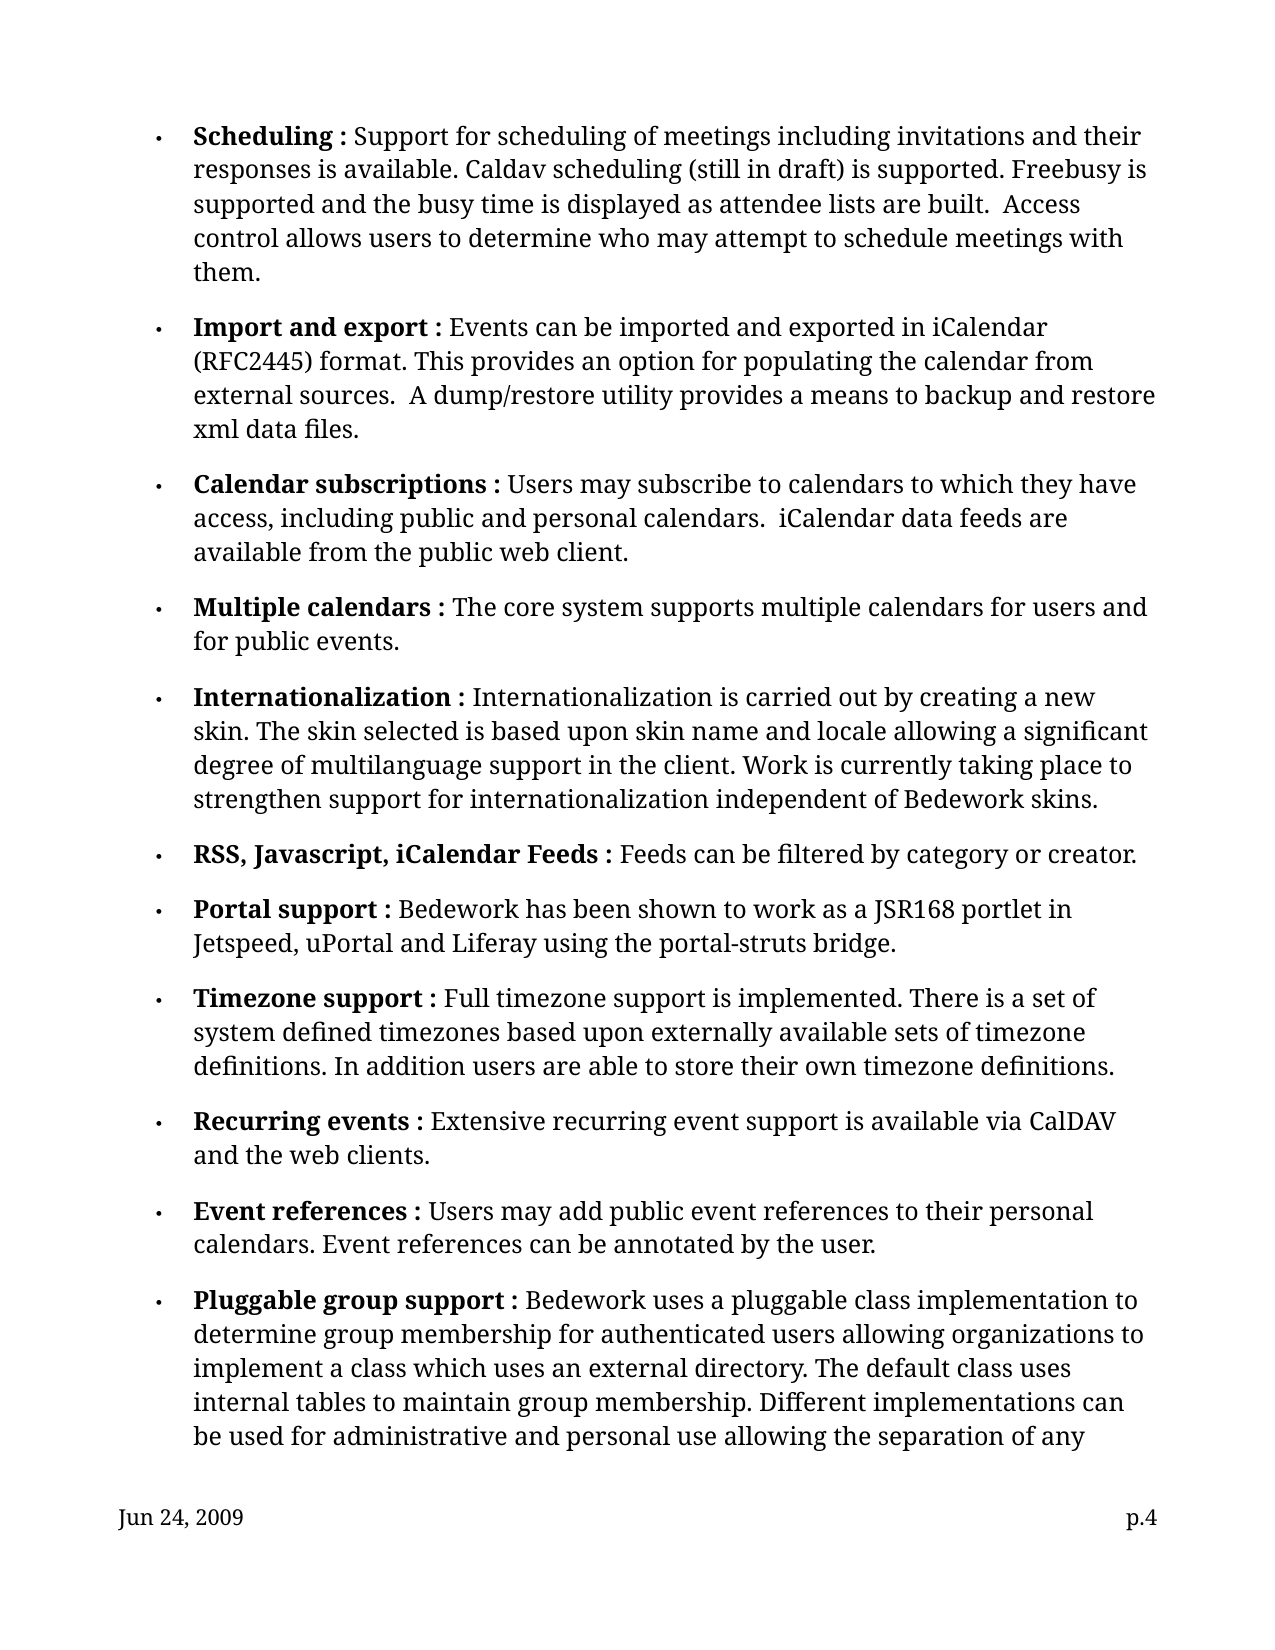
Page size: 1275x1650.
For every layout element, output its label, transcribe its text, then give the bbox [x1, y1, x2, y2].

list Multiple calendars : The core system supports multiple calendars for users and for public events. [156, 590, 1157, 658]
list Event references : Users may add public event references to their personal calendars. Event references can be annotated by the user. [156, 1193, 1157, 1261]
list Internationalization : Internationalization is carried out by creating a new skin. The skin selected is based upon skin name and locale allowing a significant degree of multilanguage support in the client. Work is currently taking place to strengthen support for internationalization independent of Bedework skins. [156, 679, 1157, 815]
list Recurring events : Extensive recurring event support is available via CalDAV and the web clients. [156, 1104, 1157, 1172]
list Calendar subscriptions : Users may subscribe to calendars to which they have access, including public and personal calendars. iCalendar data feeds are available from the public web client. [156, 467, 1157, 569]
list Timezone support : Full timezone support is implemented. There is a set of system defined timezones based upon externally available sets of timezone definitions. In addition users are able to store their own timezone definitions. [156, 981, 1157, 1083]
list Portal support : Bedework has been shown to work as a JSR168 portlet in Jetspeed, uPortal and Liferay using the portal-struts bridge. [156, 892, 1157, 960]
list Scheduling : Support for scheduling of meetings including invitations and their responses is available. Caldav scheduling (still in draft) is supported. Freebusy is supported and the busy time is displayed as attendee lists are built. Access control allows users to determine who may attempt to schedule meetings with them. [156, 118, 1157, 288]
list RSS, Javascript, iCalendar Feeds : Feeds can be filtered by category or creator. [156, 836, 1157, 871]
list Import and export : Events can be imported and exported in iCalendar (RFC2445) format. This provides an option for populating the calendar from external sources. A dump/restore utility provides a means to backup and restore xml data files. [156, 309, 1157, 446]
list Pluggable group support : Bedework uses a pluggable class implementation to determine group membership for authenticated users allowing organizations to implement a class which uses an external directory. The default class uses internal tables to maintain group membership. Different implementations can be used for administrative and personal use allowing the separation of any [156, 1282, 1157, 1453]
